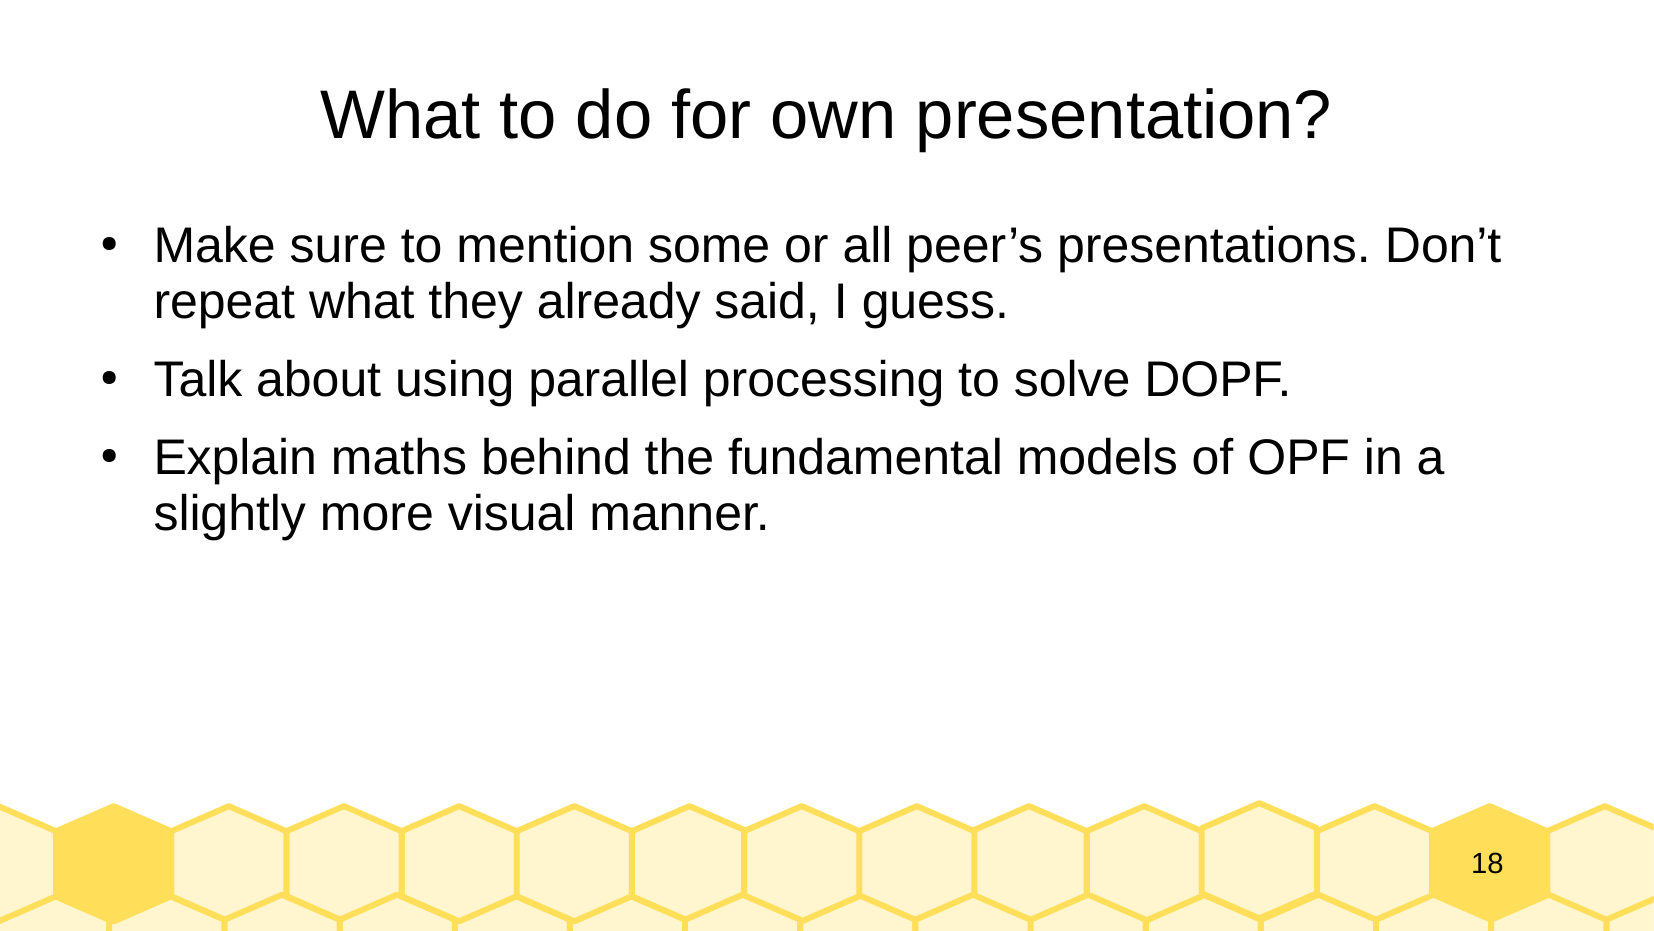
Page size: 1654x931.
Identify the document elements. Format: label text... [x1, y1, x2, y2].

title What to do for own presentation? [82, 37, 1571, 193]
list Make sure to mention some or all peer’s presentations. Don’t repeat what they already said, I guess. Talk about using parallel processing to solve DOPF. Explain maths behind the fundamental models of OPF in a slightly more visual manner. [82, 217, 1571, 758]
